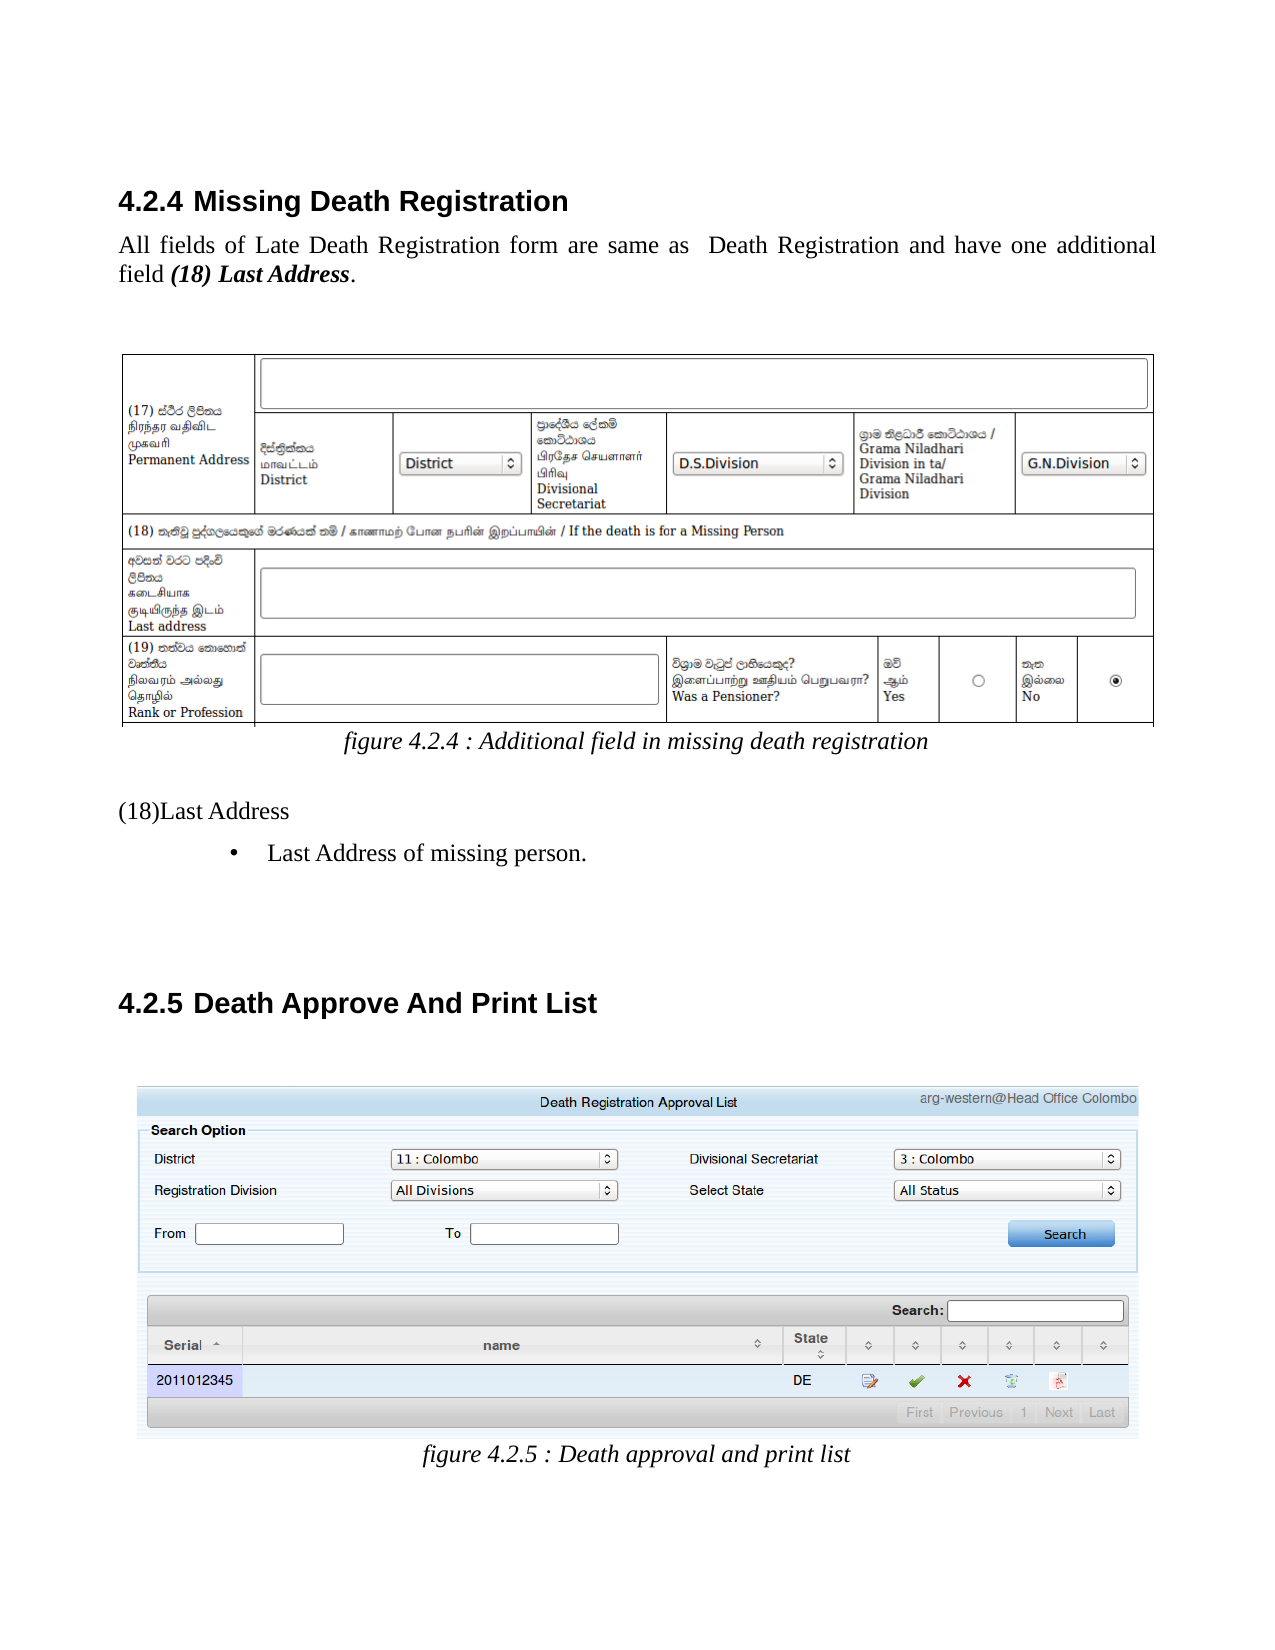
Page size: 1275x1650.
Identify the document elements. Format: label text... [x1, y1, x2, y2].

picture [118, 354, 1158, 727]
list Last Address of missing person. [229, 838, 1157, 866]
picture [136, 1086, 1139, 1439]
subtitle Death Approve And Print List [118, 986, 1157, 1020]
text (18)Last Address [118, 796, 1157, 825]
text figure 4.2.5 : Death approval and print list [137, 1439, 1138, 1468]
subtitle Missing Death Registration [118, 184, 1157, 218]
text figure 4.2.4 : Additional field in missing death registration [118, 727, 1157, 755]
text All fields of Late Death Registration form are same as Death Registration and have one additional field (18) Last Address. [118, 230, 1157, 288]
